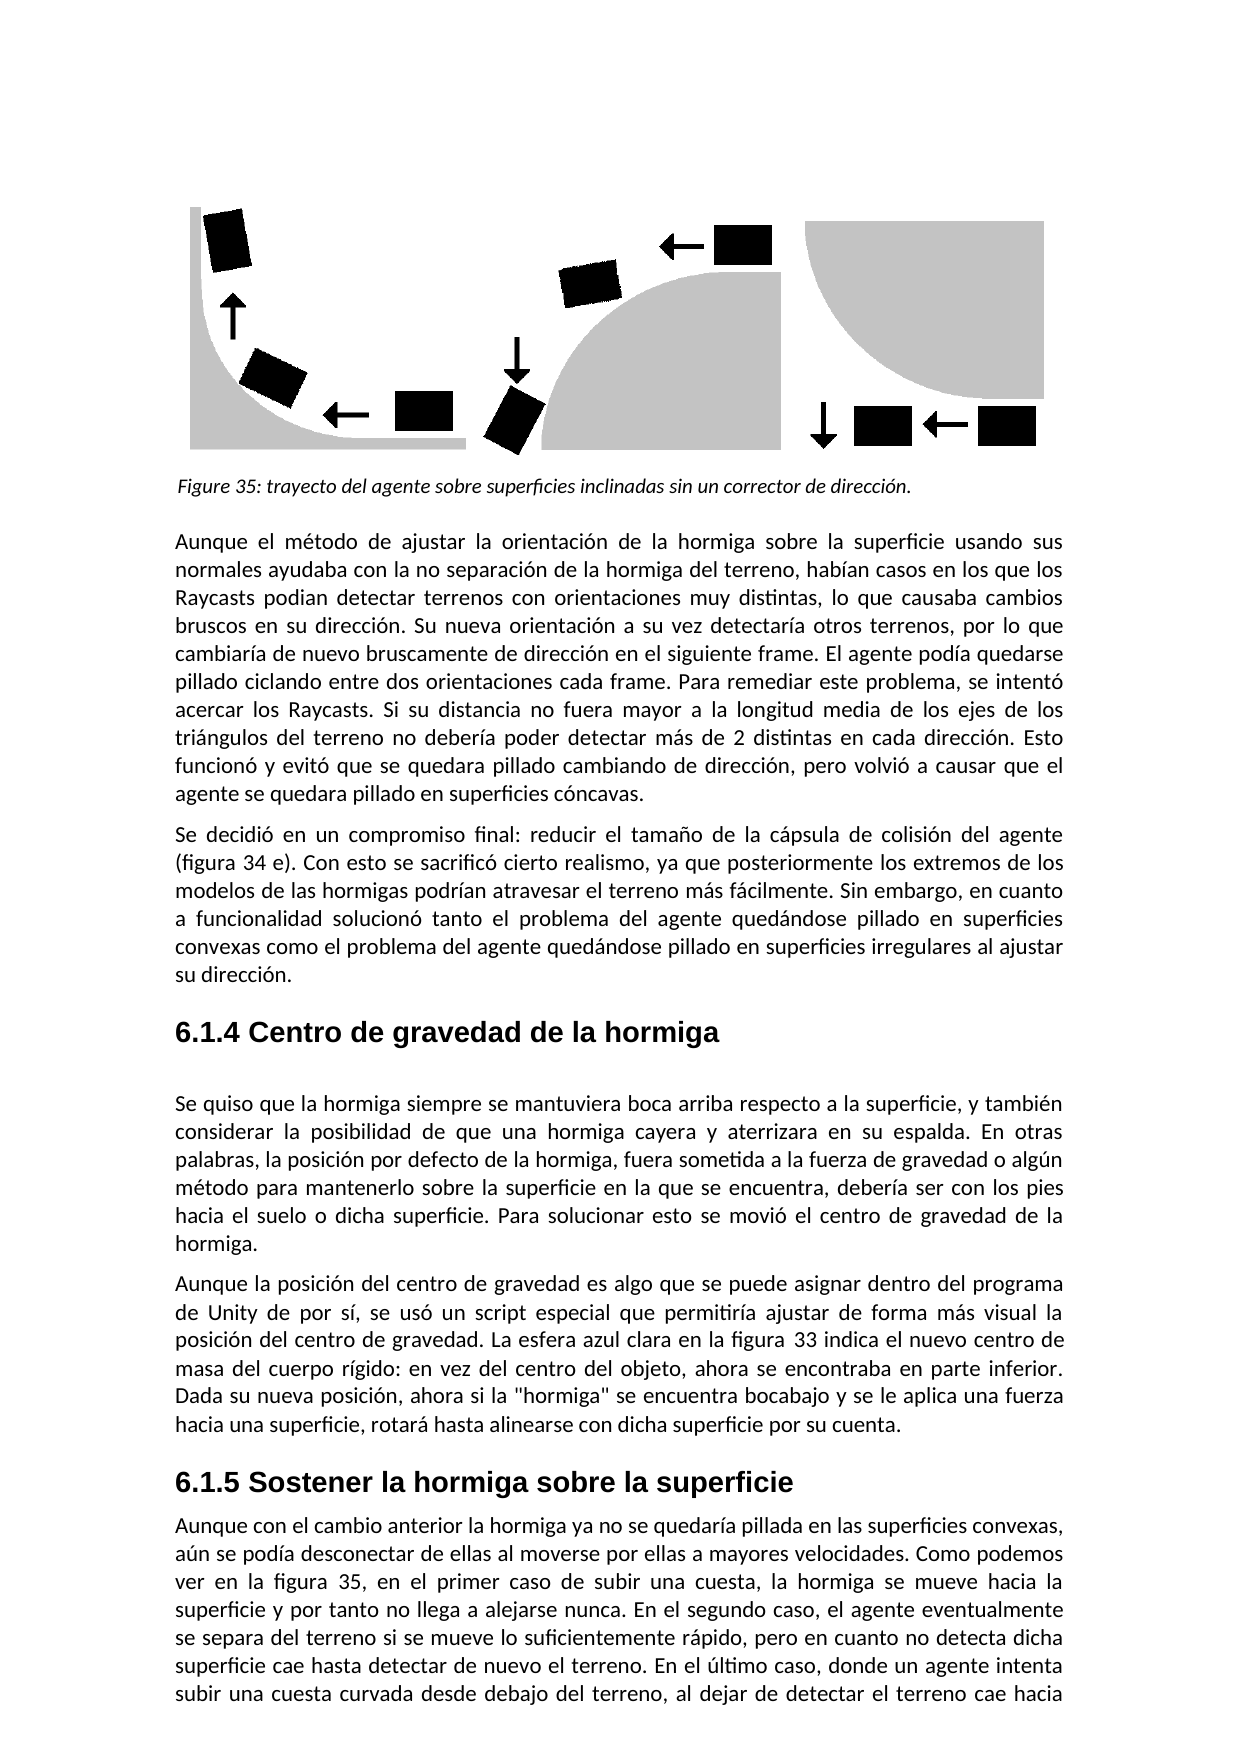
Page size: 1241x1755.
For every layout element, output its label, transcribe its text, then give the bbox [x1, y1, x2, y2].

subtitle Sostener la hormiga sobre la superficie [175, 1465, 1065, 1498]
text Aunque la posición del centro de gravedad es algo que se puede asignar dentro del programa de Unity de por sí, se usó un script especial que permitiría ajustar de forma más visual la posición del centro de gravedad. La esfera azul clara en la figura 33 indica el nuevo centro de masa del cuerpo rígido: en vez del centro del objeto, ahora se encontraba en parte inferior. Dada su nueva posición, ahora si la "hormiga" se encuentra bocabajo y se le aplica una fuerza hacia una superficie, rotará hasta alinearse con dicha superficie por su cuenta. [175, 1269, 1065, 1438]
text Aunque con el cambio anterior la hormiga ya no se quedaría pillada en las superficies convexas, aún se podía desconectar de ellas al moverse por ellas a mayores velocidades. Como podemos ver en la figura 35, en el primer caso de subir una cuesta, la hormiga se mueve hacia la superficie y por tanto no llega a alejarse nunca. En el segundo caso, el agente eventualmente se separa del terreno si se mueve lo suficientemente rápido, pero en cuanto no detecta dicha superficie cae hasta detectar de nuevo el terreno. En el último caso, donde un agente intenta subir una cuesta curvada desde debajo del terreno, al dejar de detectar el terreno cae hacia [175, 1511, 1065, 1707]
text Figure 35: trayecto del agente sobre superficies inclinadas sin un corrector de dirección. [177, 474, 1067, 499]
text Se quiso que la hormiga siempre se mantuviera boca arriba respecto a la superficie, y también considerar la posibilidad de que una hormiga cayera y aterrizara en su espalda. En otras palabras, la posición por defecto de la hormiga, fuera sometida a la fuerza de gravedad o algún método para mantenerlo sobre la superficie en la que se encuentra, debería ser con los pies hacia el suelo o dicha superficie. Para solucionar esto se movió el centro de gravedad de la hormiga. [175, 1061, 1065, 1257]
text Se decidió en un compromiso final: reducir el tamaño de la cápsula de colisión del agente (figura 34 e). Con esto se sacrificó cierto realismo, ya que posteriormente los extremos de los modelos de las hormigas podrían atravesar el terreno más fácilmente. Sin embargo, en cuanto a funcionalidad solucionó tanto el problema del agente quedándose pillado en superficies convexas como el problema del agente quedándose pillado en superficies irregulares al ajustar su dirección. [175, 820, 1065, 988]
subtitle Centro de gravedad de la hormiga [175, 1015, 1065, 1048]
picture [177, 182, 1068, 474]
text Aunque el método de ajustar la orientación de la hormiga sobre la superficie usando sus normales ayudaba con la no separación de la hormiga del terreno, habían casos en los que los Raycasts podian detectar terrenos con orientaciones muy distintas, lo que causaba cambios bruscos en su dirección. Su nueva orientación a su vez detectaría otros terrenos, por lo que cambiaría de nuevo bruscamente de dirección en el siguiente frame. El agente podía quedarse pillado ciclando entre dos orientaciones cada frame. Para remediar este problema, se intentó acercar los Raycasts. Si su distancia no fuera mayor a la longitud media de los ejes de los triángulos del terreno no debería poder detectar más de 2 distintas en cada dirección. Esto funcionó y evitó que se quedara pillado cambiando de dirección, pero volvió a causar que el agente se quedara pillado en superficies cóncavas. [175, 162, 1067, 807]
